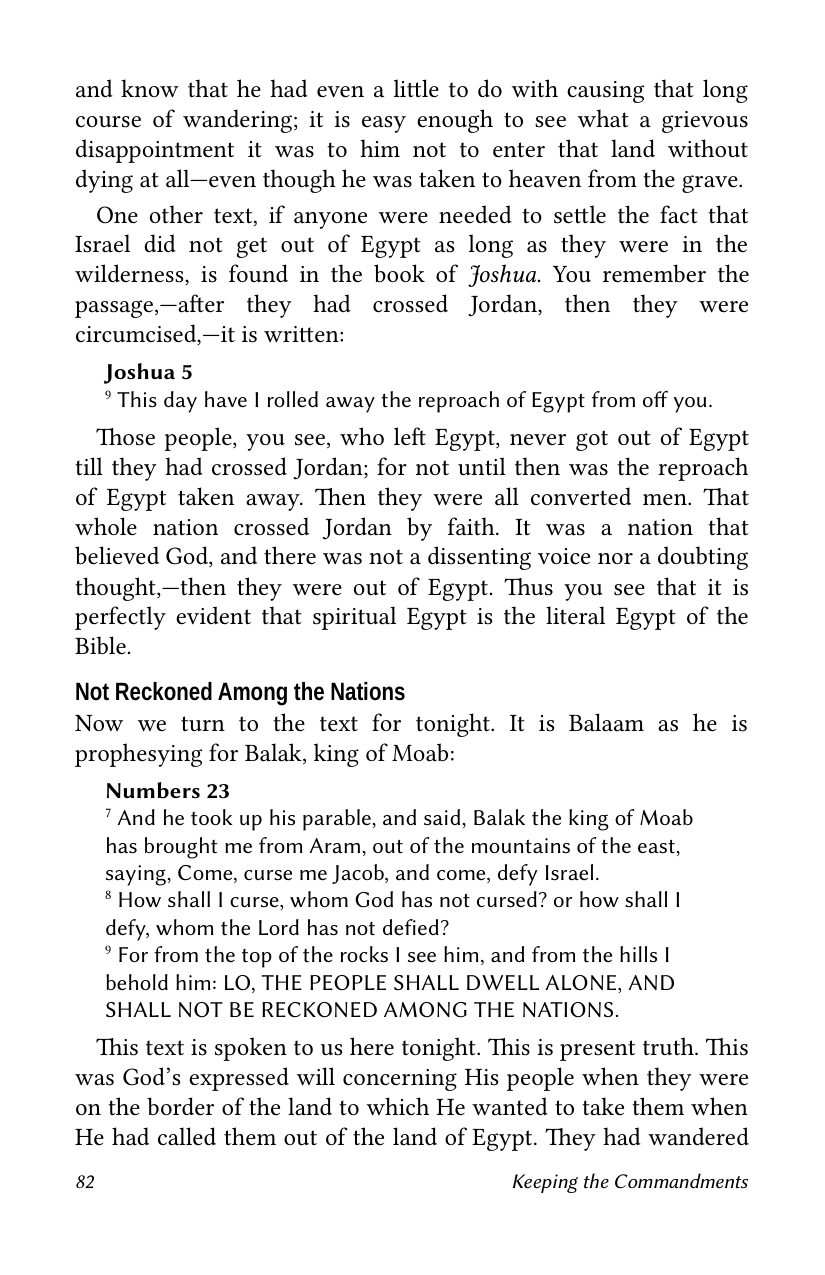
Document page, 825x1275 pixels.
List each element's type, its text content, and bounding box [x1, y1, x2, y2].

text and know that he had even a little to do with causing that long course of wandering; it is easy enough to see what a grievous disappointment it was to him not to enter that land without dying at all—even though he was taken to heaven from the grave. [75, 75, 750, 193]
text 8 How shall I curse, whom God has not cursed? or how shall I defy, whom the Lord has not defied? [105, 887, 720, 941]
text One other text, if anyone were needed to settle the fact that Israel did not get out of Egypt as long as they were in the wilderness, is found in the book of Joshua. You remember the passage,—after they had crossed Jordan, then they were circumcised,—it is written: [75, 201, 750, 349]
text 9 This day have I rolled away the reproach of Egypt from off you. [105, 387, 720, 413]
text This text is spoken to us here tonight. This is present truth. This was God’s expressed will concerning His people when they were on the border of the land to which He wanted to take them when He had called them out of the land of Egypt. They had wandered [75, 1033, 750, 1152]
text Joshua 5 [105, 359, 750, 385]
text 7 And he took up his parable, and said, Balak the king of Moab has brought me from Aram, out of the mountains of the east, saying, Come, curse me Jacob, and come, defy Israel. [105, 805, 720, 886]
text Those people, you see, who left Egypt, never got out of Egypt till they had crossed Jordan; for not until then was the reproach of Egypt taken away. Then they were all converted men. That whole nation crossed Jordan by faith. It was a nation that believed God, and there was not a dissenting voice nor a doubting thought,—then they were out of Egypt. Thus you see that it is perfectly evident that spiritual Egypt is the literal Egypt of the Bible. [75, 423, 750, 661]
subtitle Not Reckoned Among the Nations [75, 677, 750, 706]
text Numbers 23 [105, 778, 750, 804]
text Now we turn to the text for tonight. It is Balaam as he is prophesying for Balak, king of Moab: [75, 709, 750, 767]
text 9 For from the top of the rocks I see him, and from the hills I behold him: LO, THE PEOPLE SHALL DWELL ALONE, AND SHALL NOT BE RECKONED AMONG THE NATIONS. [105, 942, 720, 1023]
